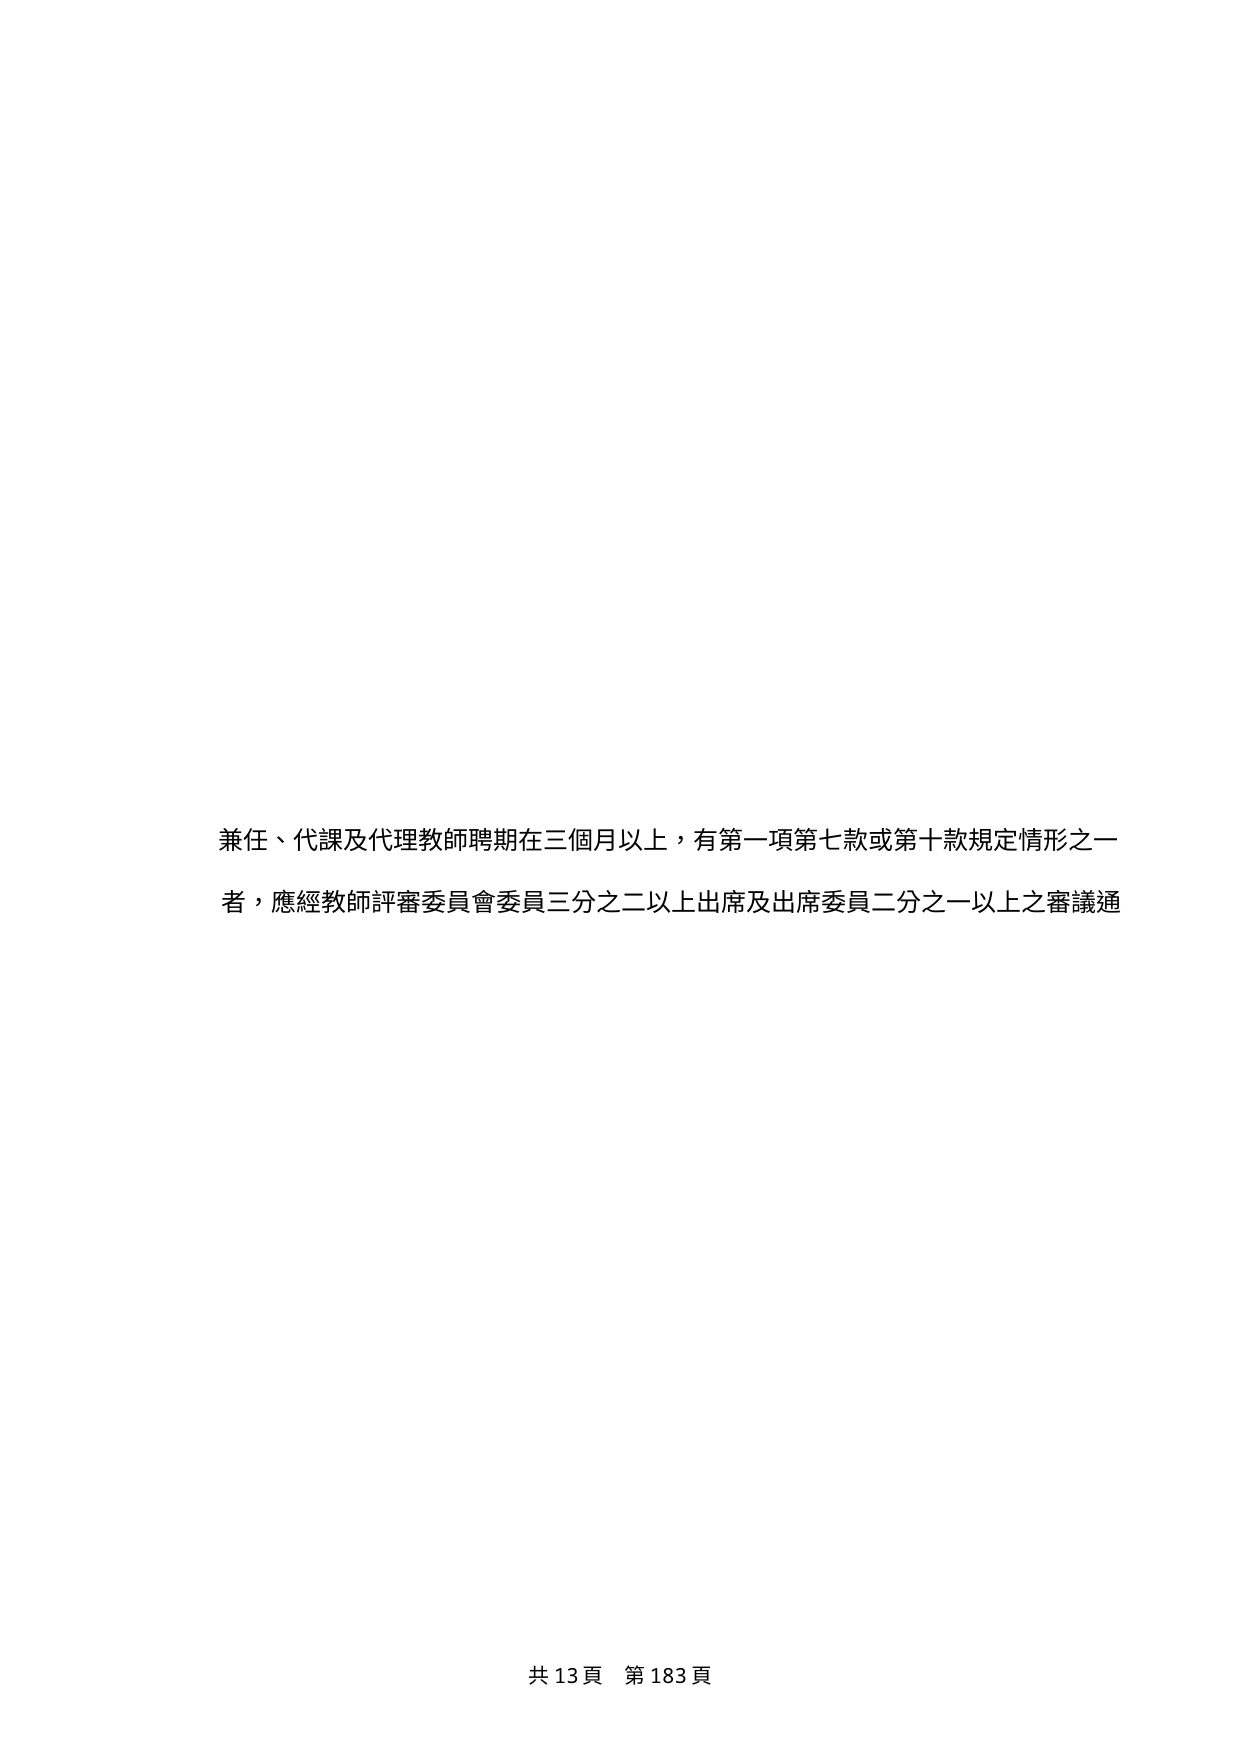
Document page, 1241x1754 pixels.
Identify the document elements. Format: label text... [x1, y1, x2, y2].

text 兼任、代課及代理教師聘期在三個月以上，有第一項第七款或第十款規定情形之一者，應經教師評審委員會委員三分之二以上出席及出席委員二分之一以上之審議通 [218, 797, 1122, 922]
